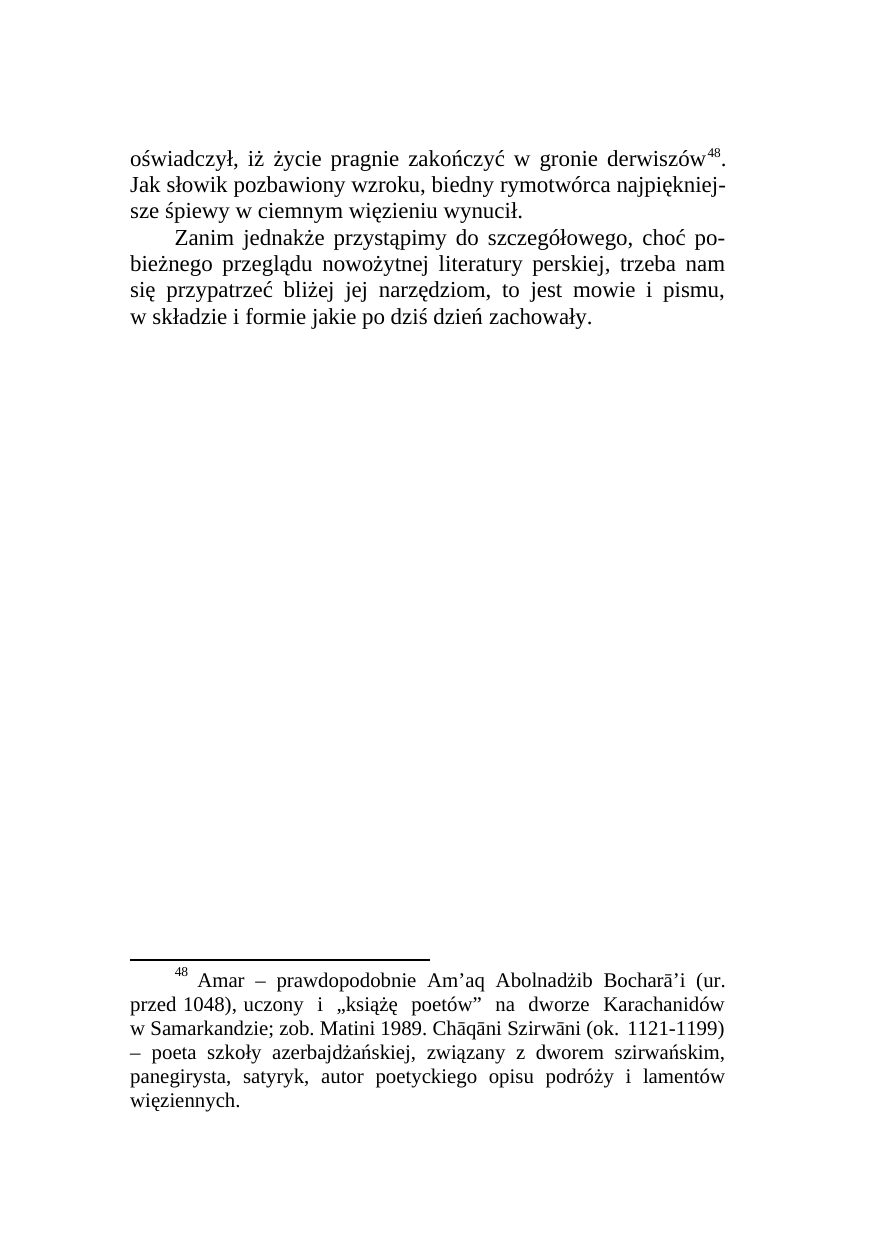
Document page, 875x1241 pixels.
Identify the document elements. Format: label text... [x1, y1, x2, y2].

list poeta szkoły azerbajdżańskiej, związany z dworem szirwańskim, panegirysta, satyryk, autor poetyckiego opisu podróży i lamentów więziennych. [130, 1040, 726, 1112]
text oświadczył, iż życie pragnie zakończyć w gronie derwiszów48. Jak słowik pozbawiony wzroku, biedny rymotwórca najpiękniej- sze śpiewy w ciemnym więzieniu wynucił. [130, 144, 726, 224]
text Zanim jednakże przystąpimy do szczegółowego, choć po- bieżnego przeglądu nowożytnej literatury perskiej, trzeba nam się przypatrzeć bliżej jej narzędziom, to jest mowie i pismu, w składzie i formie jakie po dziś dzień zachowały. [130, 224, 726, 329]
text 48 Amar – prawdopodobnie Am’aq Abolnadżib Bocharā’i (ur. przed 1048), uczony i „książę poetów” na dworze Karachanidów w Samarkandzie; zob. Matini 1989. Chāqāni Szirwāni (ok. 1121-1199) [130, 958, 726, 1040]
